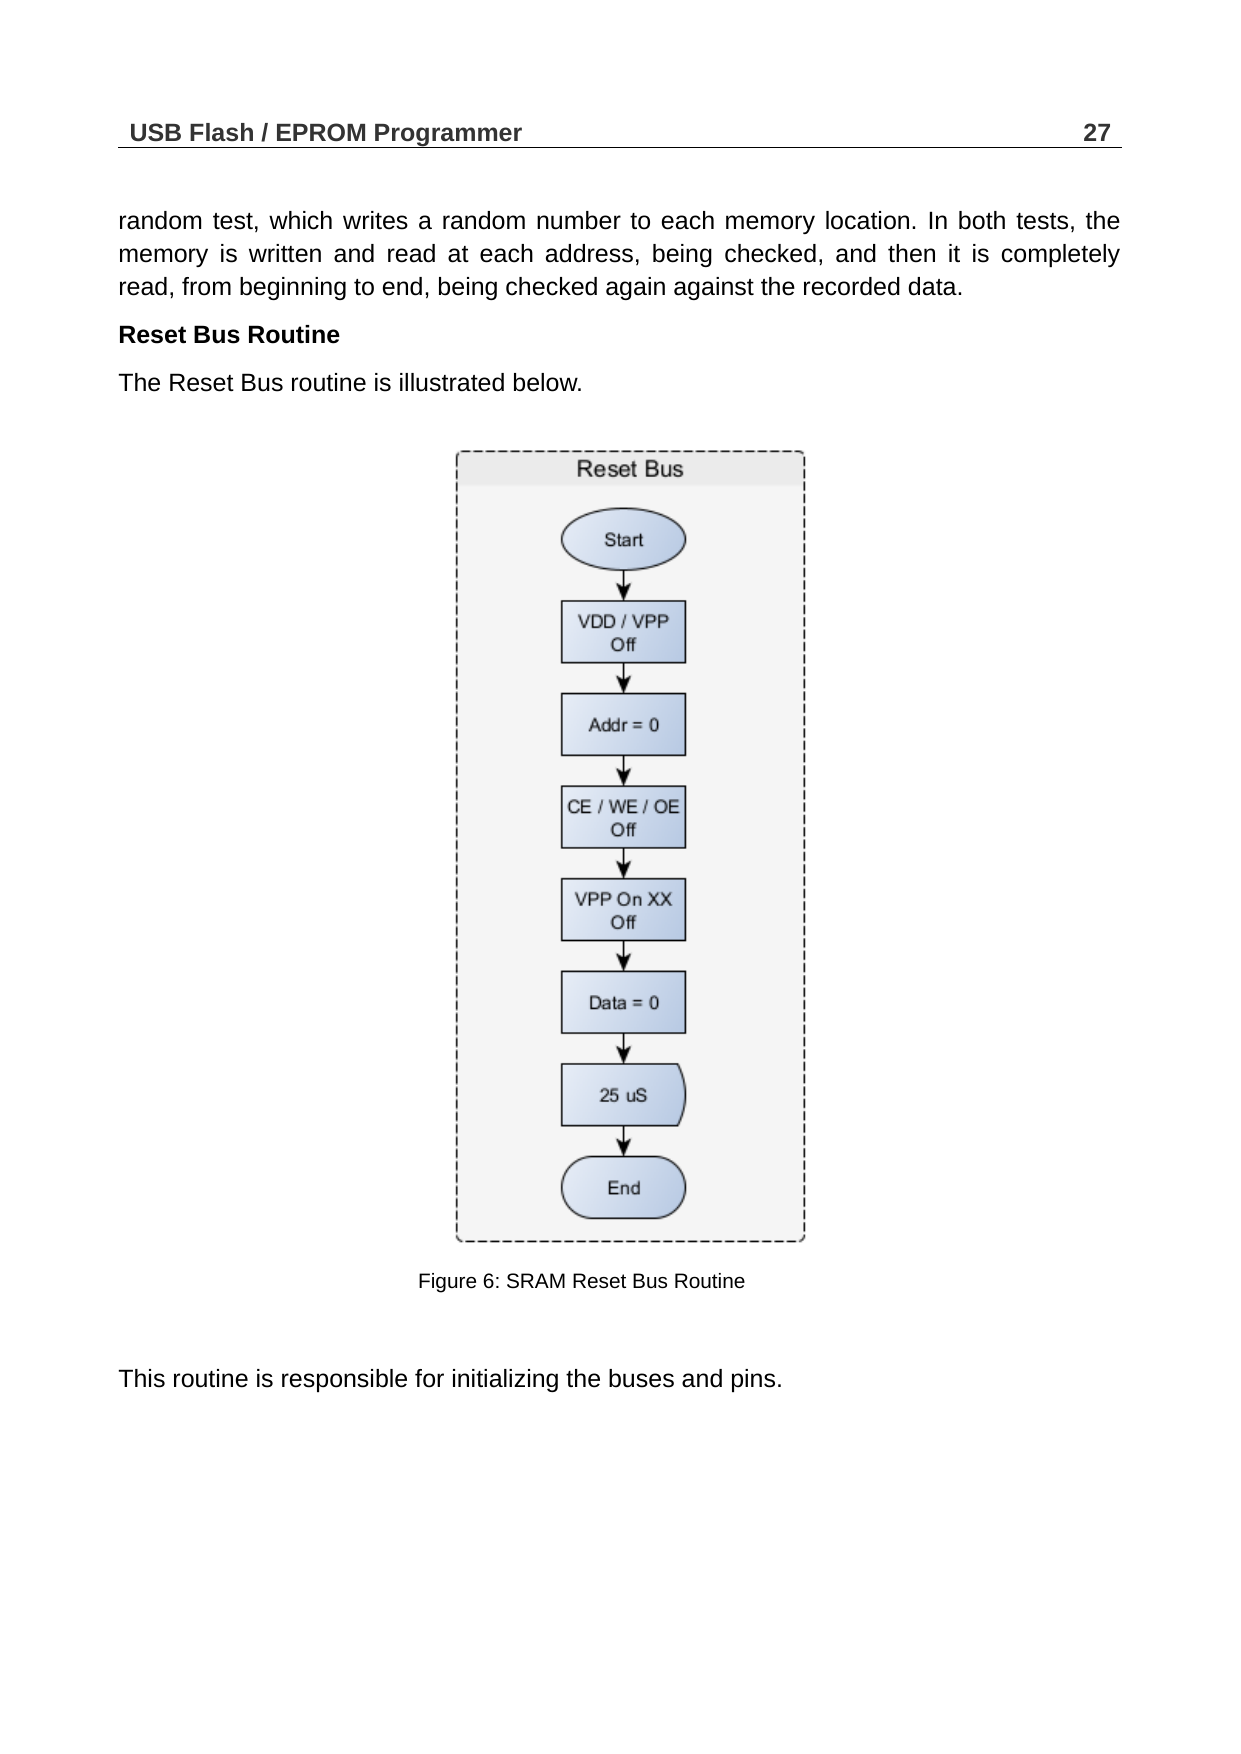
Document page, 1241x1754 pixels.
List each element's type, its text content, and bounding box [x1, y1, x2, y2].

text Reset Bus Routine [118, 320, 1122, 349]
text Figure 6: SRAM Reset Bus Routine [418, 1257, 822, 1293]
picture [417, 428, 823, 1257]
text This routine is responsible for initializing the buses and pins. [118, 1364, 1122, 1393]
text The Reset Bus routine is illustrated below. [118, 368, 1122, 397]
text random test, which writes a random number to each memory location. In both tests, the memory is written and read at each address, being checked, and then it is completely read, from beginning to end, being checked again against the recorded data. [118, 206, 1122, 301]
